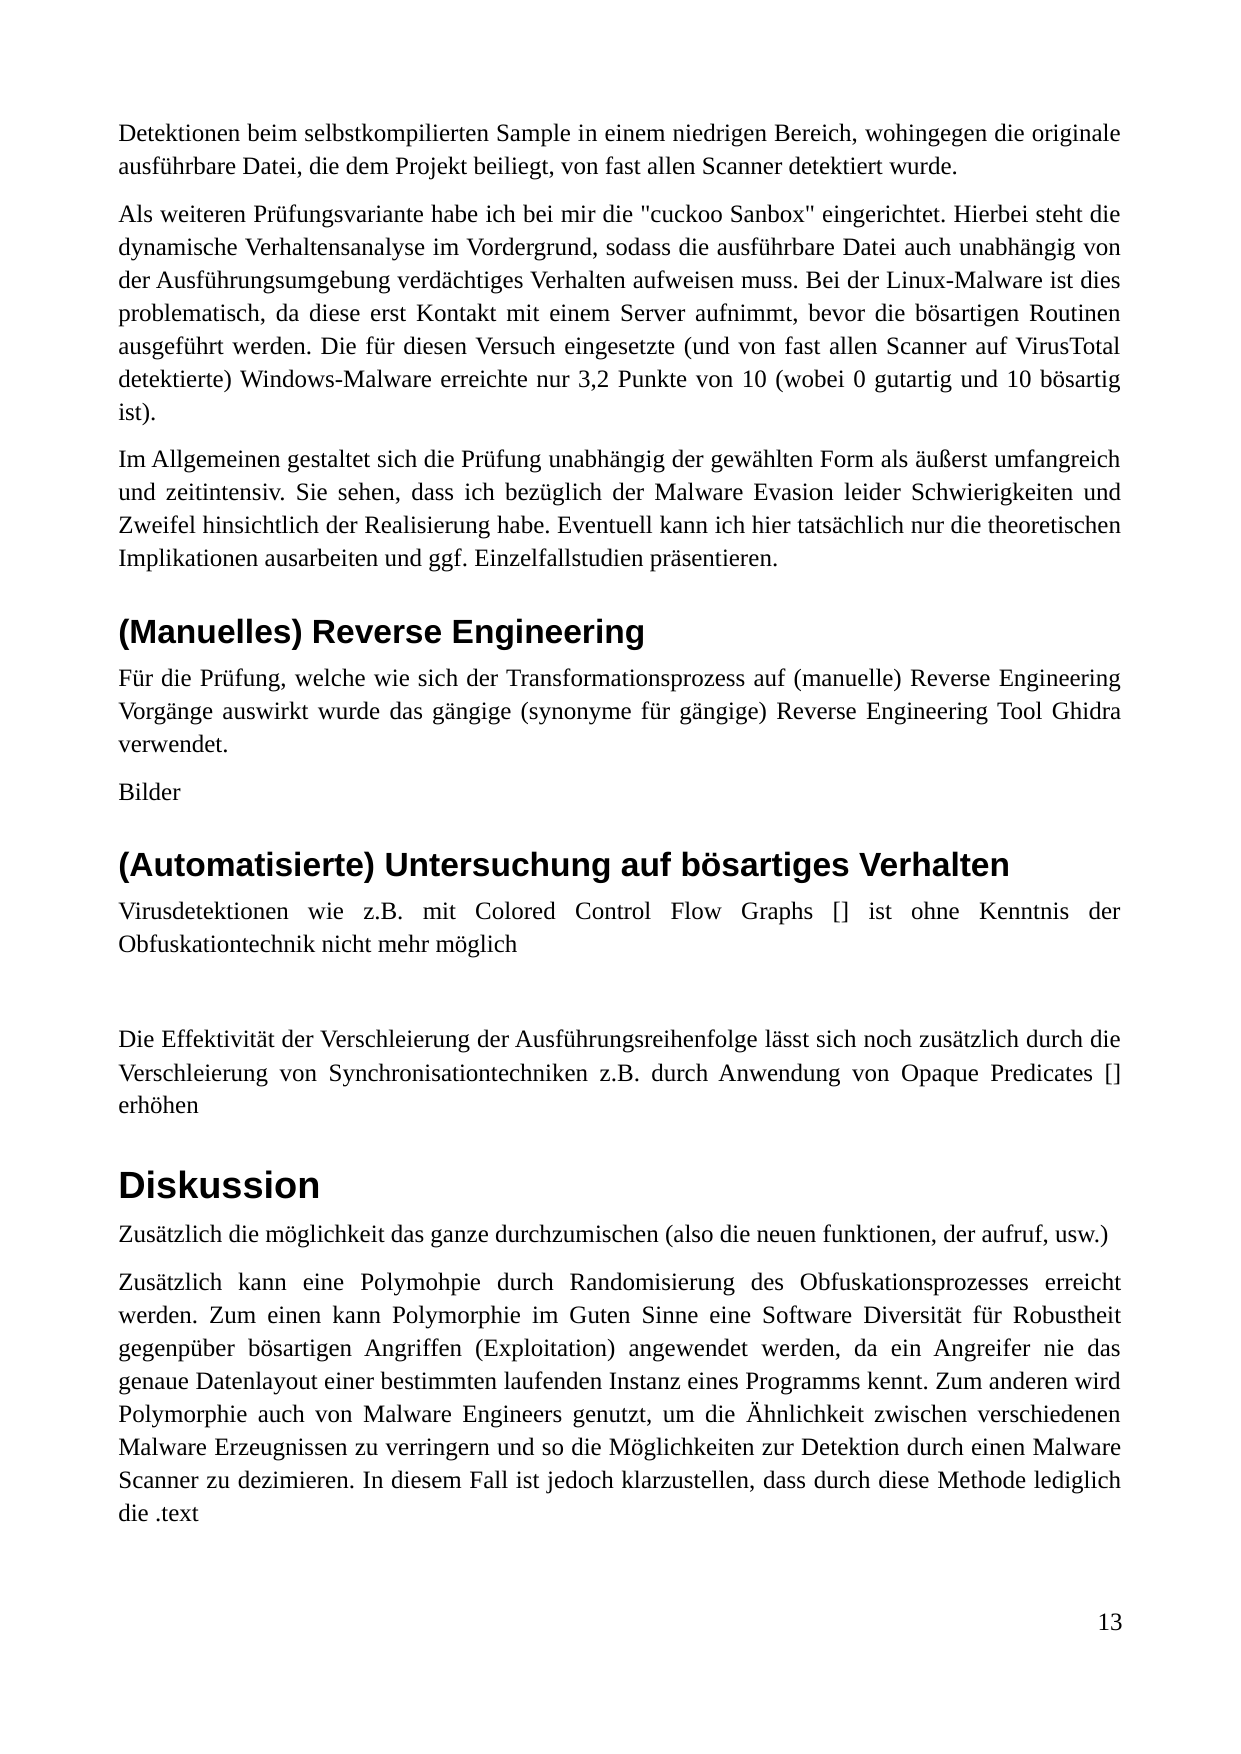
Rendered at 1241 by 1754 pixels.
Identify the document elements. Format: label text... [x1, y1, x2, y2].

text Als weiteren Prüfungsvariante habe ich bei mir die "cuckoo Sanbox" eingerichtet. Hierbei steht die dynamische Verhaltensanalyse im Vordergrund, sodass die ausführbare Datei auch unabhängig von der Ausführungsumgebung verdächtiges Verhalten aufweisen muss. Bei der Linux-Malware ist dies problematisch, da diese erst Kontakt mit einem Server aufnimmt, bevor die bösartigen Routinen ausgeführt werden. Die für diesen Versuch eingesetzte (und von fast allen Scanner auf VirusTotal detektierte) Windows-Malware erreichte nur 3,2 Punkte von 10 (wobei 0 gutartig und 10 bösartig ist). [118, 199, 1122, 426]
subtitle (Automatisierte) Untersuchung auf bösartiges Verhalten [118, 845, 1122, 884]
text Bilder [118, 777, 1122, 806]
subtitle Diskussion [118, 1163, 1122, 1207]
subtitle (Manuelles) Reverse Engineering [118, 612, 1122, 651]
text Zusätzlich kann eine Polymohpie durch Randomisierung des Obfuskationsprozesses erreicht werden. Zum einen kann Polymorphie im Guten Sinne eine Software Diversität für Robustheit gegenpüber bösartigen Angriffen (Exploitation) angewendet werden, da ein Angreifer nie das genaue Datenlayout einer bestimmten laufenden Instanz eines Programms kennt. Zum anderen wird Polymorphie auch von Malware Engineers genutzt, um die Ähnlichkeit zwischen verschiedenen Malware Erzeugnissen zu verringern und so die Möglichkeiten zur Detektion durch einen Malware Scanner zu dezimieren. In diesem Fall ist jedoch klarzustellen, dass durch diese Methode lediglich die .text [118, 1267, 1122, 1527]
text Zusätzlich die möglichkeit das ganze durchzumischen (also die neuen funktionen, der aufruf, usw.) [118, 1219, 1122, 1248]
text Virusdetektionen wie z.B. mit Colored Control Flow Graphs [] ist ohne Kenntnis der Obfuskationtechnik nicht mehr möglich [118, 896, 1122, 958]
text Die Effektivität der Verschleierung der Ausführungsreihenfolge lässt sich noch zusätzlich durch die Verschleierung von Synchronisationtechniken z.B. durch Anwendung von Opaque Predicates [] erhöhen [118, 1024, 1122, 1119]
text Im Allgemeinen gestaltet sich die Prüfung unabhängig der gewählten Form als äußerst umfangreich und zeitintensiv. Sie sehen, dass ich bezüglich der Malware Evasion leider Schwierigkeiten und Zweifel hinsichtlich der Realisierung habe. Eventuell kann ich hier tatsächlich nur die theoretischen Implikationen ausarbeiten und ggf. Einzelfallstudien präsentieren. [118, 444, 1122, 572]
text Für die Prüfung, welche wie sich der Transformationsprozess auf (manuelle) Reverse Engineering Vorgänge auswirkt wurde das gängige (synonyme für gängige) Reverse Engineering Tool Ghidra verwendet. [118, 663, 1122, 758]
text Detektionen beim selbstkompilierten Sample in einem niedrigen Bereich, wohingegen die originale ausführbare Datei, die dem Projekt beiliegt, von fast allen Scanner detektiert wurde. [118, 118, 1122, 180]
